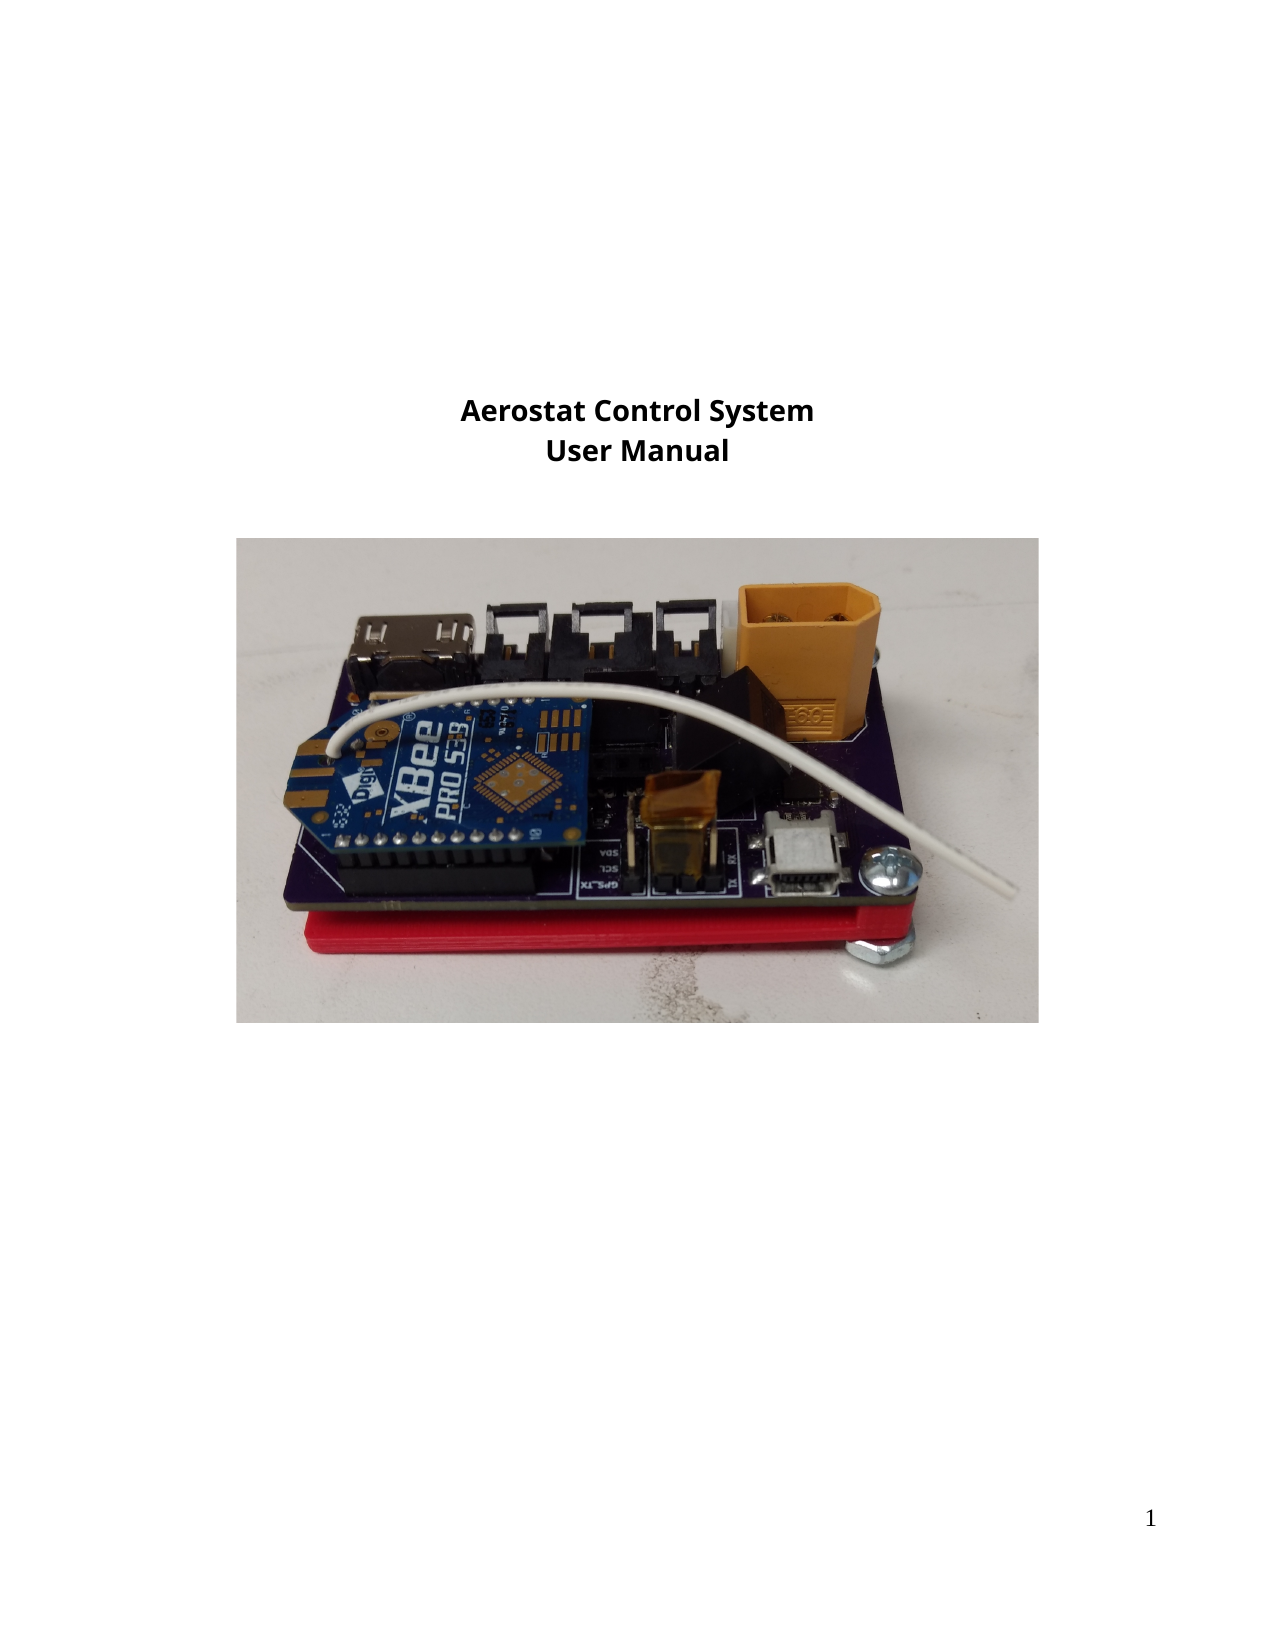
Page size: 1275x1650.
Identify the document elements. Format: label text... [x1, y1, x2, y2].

picture [236, 578, 1039, 679]
text Aerostat Control System [118, 391, 1157, 430]
text User Manual [118, 430, 1157, 470]
